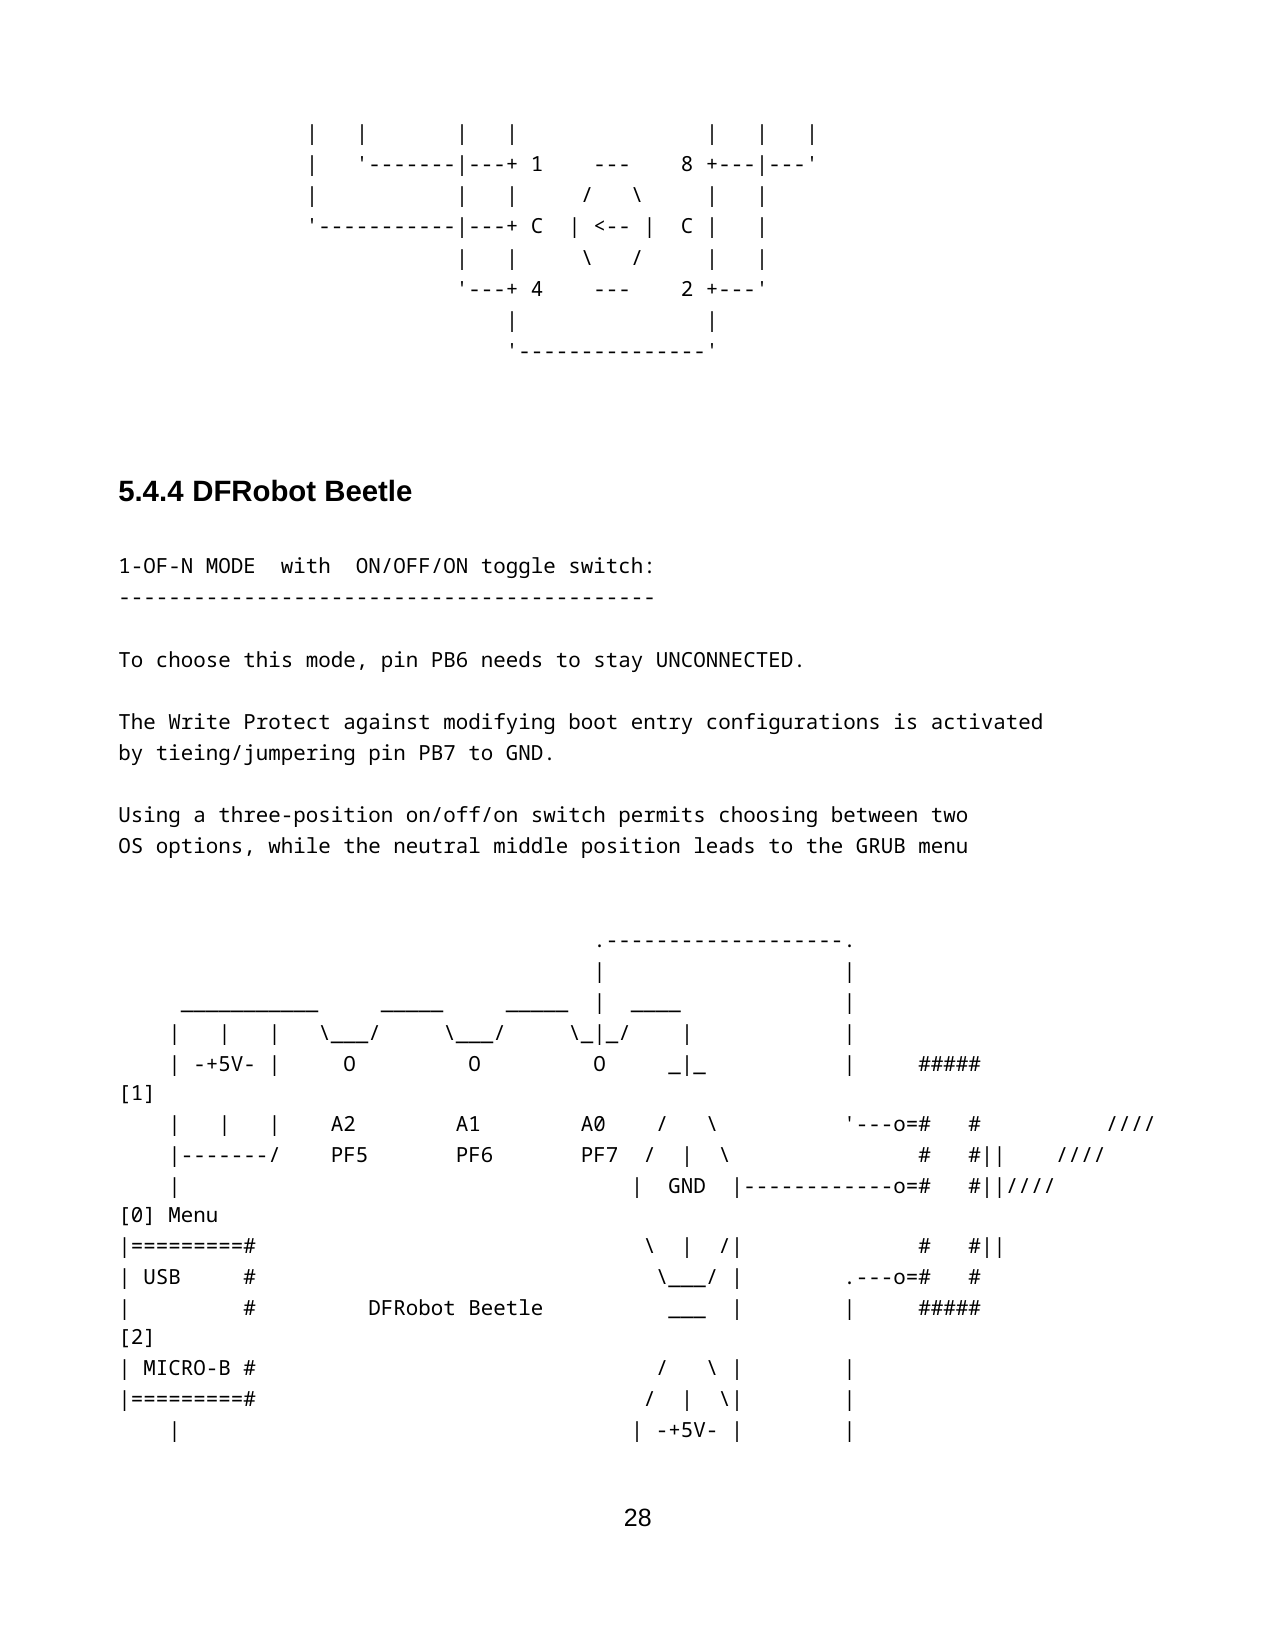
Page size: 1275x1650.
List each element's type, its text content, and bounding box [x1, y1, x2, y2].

text Using a three-position on/off/on switch permits choosing between two [118, 800, 1157, 829]
text | | | \___/ \___/ \_|_/ | | [118, 1018, 1157, 1047]
text | # DFRobot Beetle ___ | | ##### [2] [118, 1293, 1157, 1350]
text | | GND |------------o=# #||//// [0] Menu [118, 1171, 1157, 1228]
text | | [118, 305, 1157, 333]
text |-------/ PF5 PF6 PF7 / | \ # #|| //// [118, 1140, 1157, 1169]
text | | [118, 956, 1157, 984]
text | '-------|---+ 1 --- 8 +---|---' [118, 149, 1157, 178]
text | | | | | | | [118, 118, 1157, 147]
text '---------------' [118, 336, 1157, 364]
text OS options, while the neutral middle position leads to the GRUB menu [118, 832, 1157, 860]
text by tieing/jumpering pin PB7 to GND. [118, 738, 1157, 767]
text ------------------------------------------- [118, 582, 1157, 611]
text | -+5V- | O O O _|_ | ##### [1] [118, 1049, 1157, 1106]
text The Write Protect against modifying boot entry configurations is activated [118, 707, 1157, 735]
subtitle DFRobot Beetle [118, 474, 1157, 508]
text '---+ 4 --- 2 +---' [118, 274, 1157, 302]
text | | \ / | | [118, 243, 1157, 271]
text '-----------|---+ C | <-- | C | | [118, 212, 1157, 240]
text | | | A2 A1 A0 / \ '---o=# # //// [118, 1109, 1157, 1138]
text | | -+5V- | | [118, 1415, 1157, 1444]
text To choose this mode, pin PB6 needs to stay UNCONNECTED. [118, 645, 1157, 673]
text .-------------------. [118, 925, 1157, 953]
text ___________ _____ _____ | ____ | [118, 987, 1157, 1016]
text | USB # \___/ | .---o=# # [118, 1262, 1157, 1291]
text | | | / \ | | [118, 180, 1157, 209]
text |=========# / | \| | [118, 1384, 1157, 1412]
text 1-OF-N MODE with ON/OFF/ON toggle switch: [118, 551, 1157, 580]
text | MICRO-B # / \ | | [118, 1353, 1157, 1381]
text |=========# \ | /| # #|| [118, 1231, 1157, 1259]
